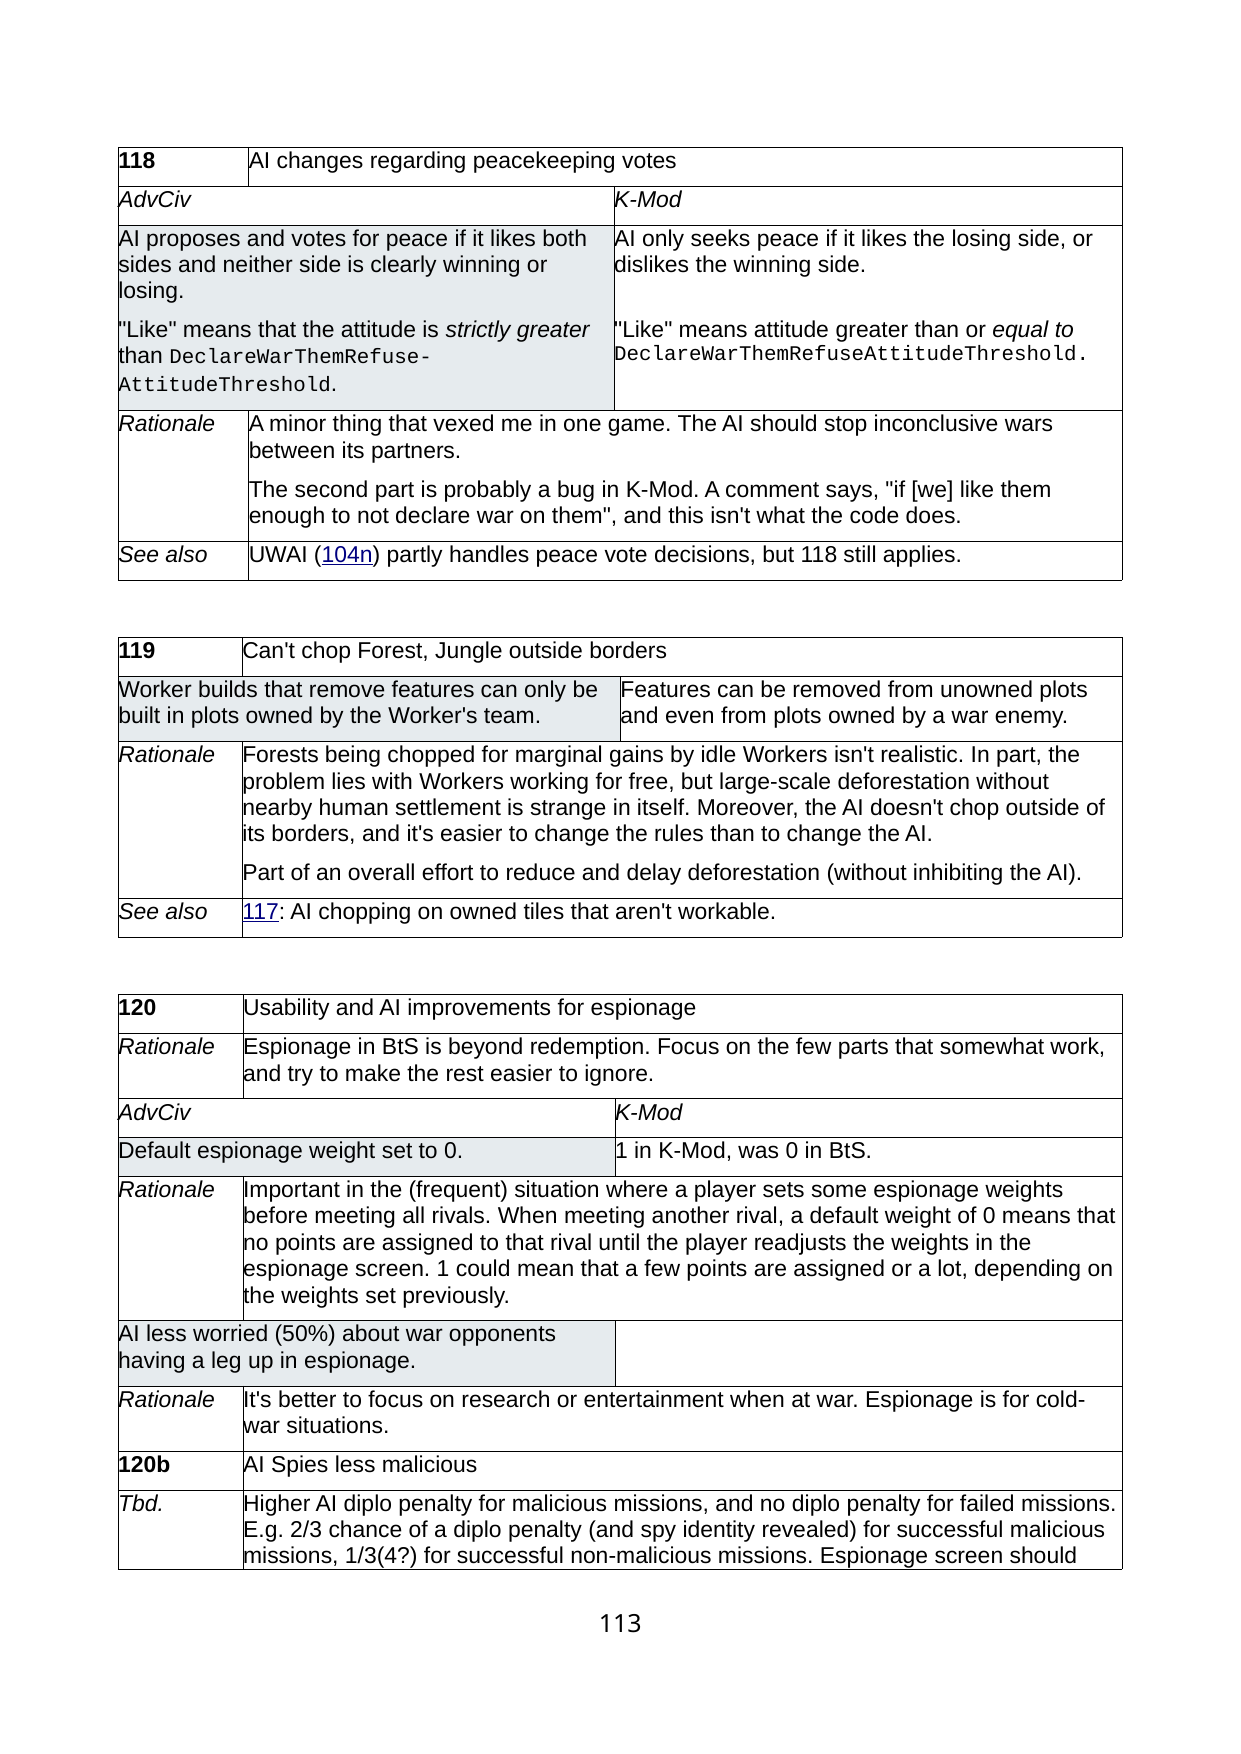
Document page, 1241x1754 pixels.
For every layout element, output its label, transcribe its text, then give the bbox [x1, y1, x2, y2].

table_cell AdvCiv [119, 187, 614, 224]
table_cell See also [119, 542, 248, 579]
table_cell AI Spies less malicious [244, 1452, 1122, 1489]
table_cell AI proposes and votes for peace if it likes both sides and neither side is clearly winning or losing. "Like" means that the attitude is strictly greater than DeclareWarThemRefuse­AttitudeThreshold. [119, 226, 614, 410]
table_header 119 [119, 638, 242, 676]
table_cell 120b [119, 1452, 243, 1489]
table_cell Rationale [119, 1034, 243, 1098]
table_header Usability and AI improvements for espionage [244, 995, 1122, 1033]
table_header 120 [119, 995, 243, 1033]
table_cell It's better to focus on research or entertainment when at war. Espionage is for cold-war situations. [244, 1387, 1122, 1451]
table_cell [616, 1321, 1122, 1386]
table_header Can't chop Forest, Jungle outside borders [243, 638, 1122, 676]
table_cell See also [119, 899, 242, 937]
table_cell Forests being chopped for marginal gains by idle Workers isn't realistic. In part, the problem lies with Workers working for free, but large-scale deforestation without nearby human settlement is strange in itself. Moreover, the AI doesn't chop outside of its borders, and it's easier to change the rules than to change the AI. Part of an overall effort to reduce and delay deforestation (without inhibiting the AI). [243, 742, 1122, 898]
table_cell Rationale [119, 742, 242, 898]
table_cell AI only seeks peace if it likes the losing side, or dislikes the winning side. "Like" means attitude greater than or equal to DeclareWarThemRefuse­AttitudeThreshold. [615, 226, 1122, 410]
table_cell Rationale [119, 1177, 243, 1320]
table_cell Important in the (frequent) situation where a player sets some espionage weights before meeting all rivals. When meeting another rival, a default weight of 0 means that no points are assigned to that rival until the player readjusts the weights in the espionage screen. 1 could mean that a few points are assigned or a lot, depending on the weights set previously. [244, 1177, 1122, 1320]
table_header 118 [119, 148, 248, 186]
table_cell Tbd. [119, 1491, 243, 1569]
table_cell Worker builds that remove features can only be built in plots owned by the Worker's team. [119, 677, 620, 741]
table_cell K-Mod [615, 187, 1122, 224]
table_cell 1 in K-Mod, was 0 in BtS. [616, 1138, 1122, 1176]
table_cell Higher AI diplo penalty for malicious missions, and no diplo penalty for failed missions. E.g. 2/3 chance of a diplo penalty (and spy identity revealed) for successful malicious missions, 1/3(4?) for successful non-malicious missions. Espionage screen should [244, 1491, 1122, 1569]
table_cell Features can be removed from unowned plots and even from plots owned by a war enemy. [621, 677, 1122, 741]
table_cell UWAI (104n) partly handles peace vote decisions, but 118 still applies. [249, 542, 1122, 579]
table_cell AdvCiv [119, 1099, 615, 1137]
table_cell A minor thing that vexed me in one game. The AI should stop inconclusive wars between its partners. The second part is probably a bug in K-Mod. A comment says, "if [we] like them enough to not declare war on them", and this isn't what the code does. [249, 411, 1122, 541]
table_cell AI less worried (50%) about war opponents having a leg up in espionage. [119, 1321, 615, 1386]
table_header AI changes regarding peacekeeping votes [249, 148, 1122, 186]
table_cell Default espionage weight set to 0. [119, 1138, 615, 1176]
table_cell Rationale [119, 1387, 243, 1451]
table_cell Rationale [119, 411, 248, 541]
table_cell K-Mod [616, 1099, 1122, 1137]
table_cell 117: AI chopping on owned tiles that aren't workable. [243, 899, 1122, 937]
table_cell Espionage in BtS is beyond redemption. Focus on the few parts that somewhat work, and try to make the rest easier to ignore. [244, 1034, 1122, 1098]
